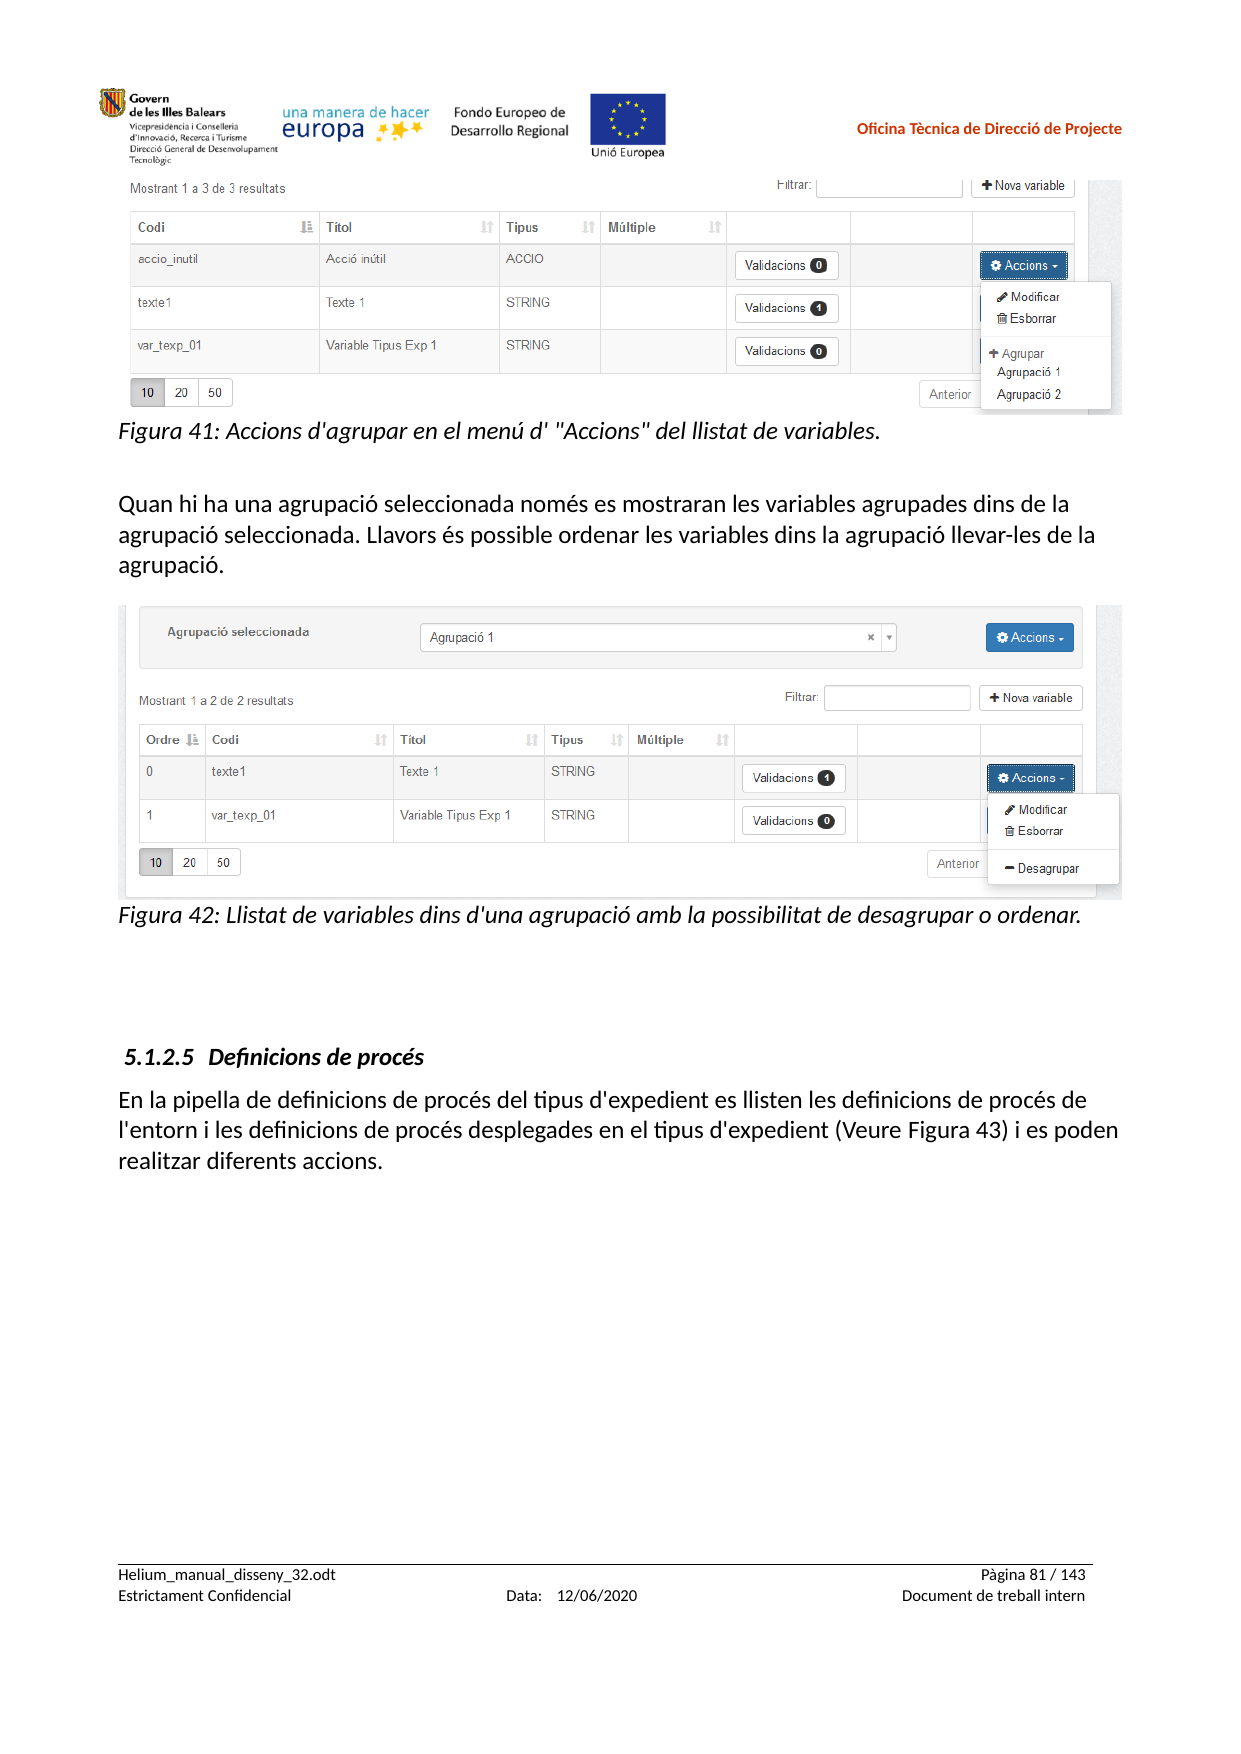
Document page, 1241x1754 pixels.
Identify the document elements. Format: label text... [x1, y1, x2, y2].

text Figura 42: Llistat de variables dins d'una agrupació amb la possibilitat de desagrupar o ordenar. [118, 900, 1122, 930]
picture [99, 87, 668, 166]
subtitle Definicions de procés [118, 1041, 1122, 1071]
text Quan hi ha una agrupació seleccionada només es mostraran les variables agrupades dins de la agrupació seleccionada. Llavors és possible ordenar les variables dins la agrupació llevar-les de la agrupació. [118, 488, 1122, 580]
picture [118, 605, 1123, 900]
text En la pipella de definicions de procés del tipus d'expedient es llisten les definicions de procés de l'entorn i les definicions de procés desplegades en el tipus d'expedient (Veure Figura 43) i es poden realitzar diferents accions. [118, 1084, 1122, 1175]
picture [118, 180, 1123, 415]
text Figura 41: Accions d'agrupar en el menú d' "Accions" del llistat de variables. [118, 415, 1122, 445]
